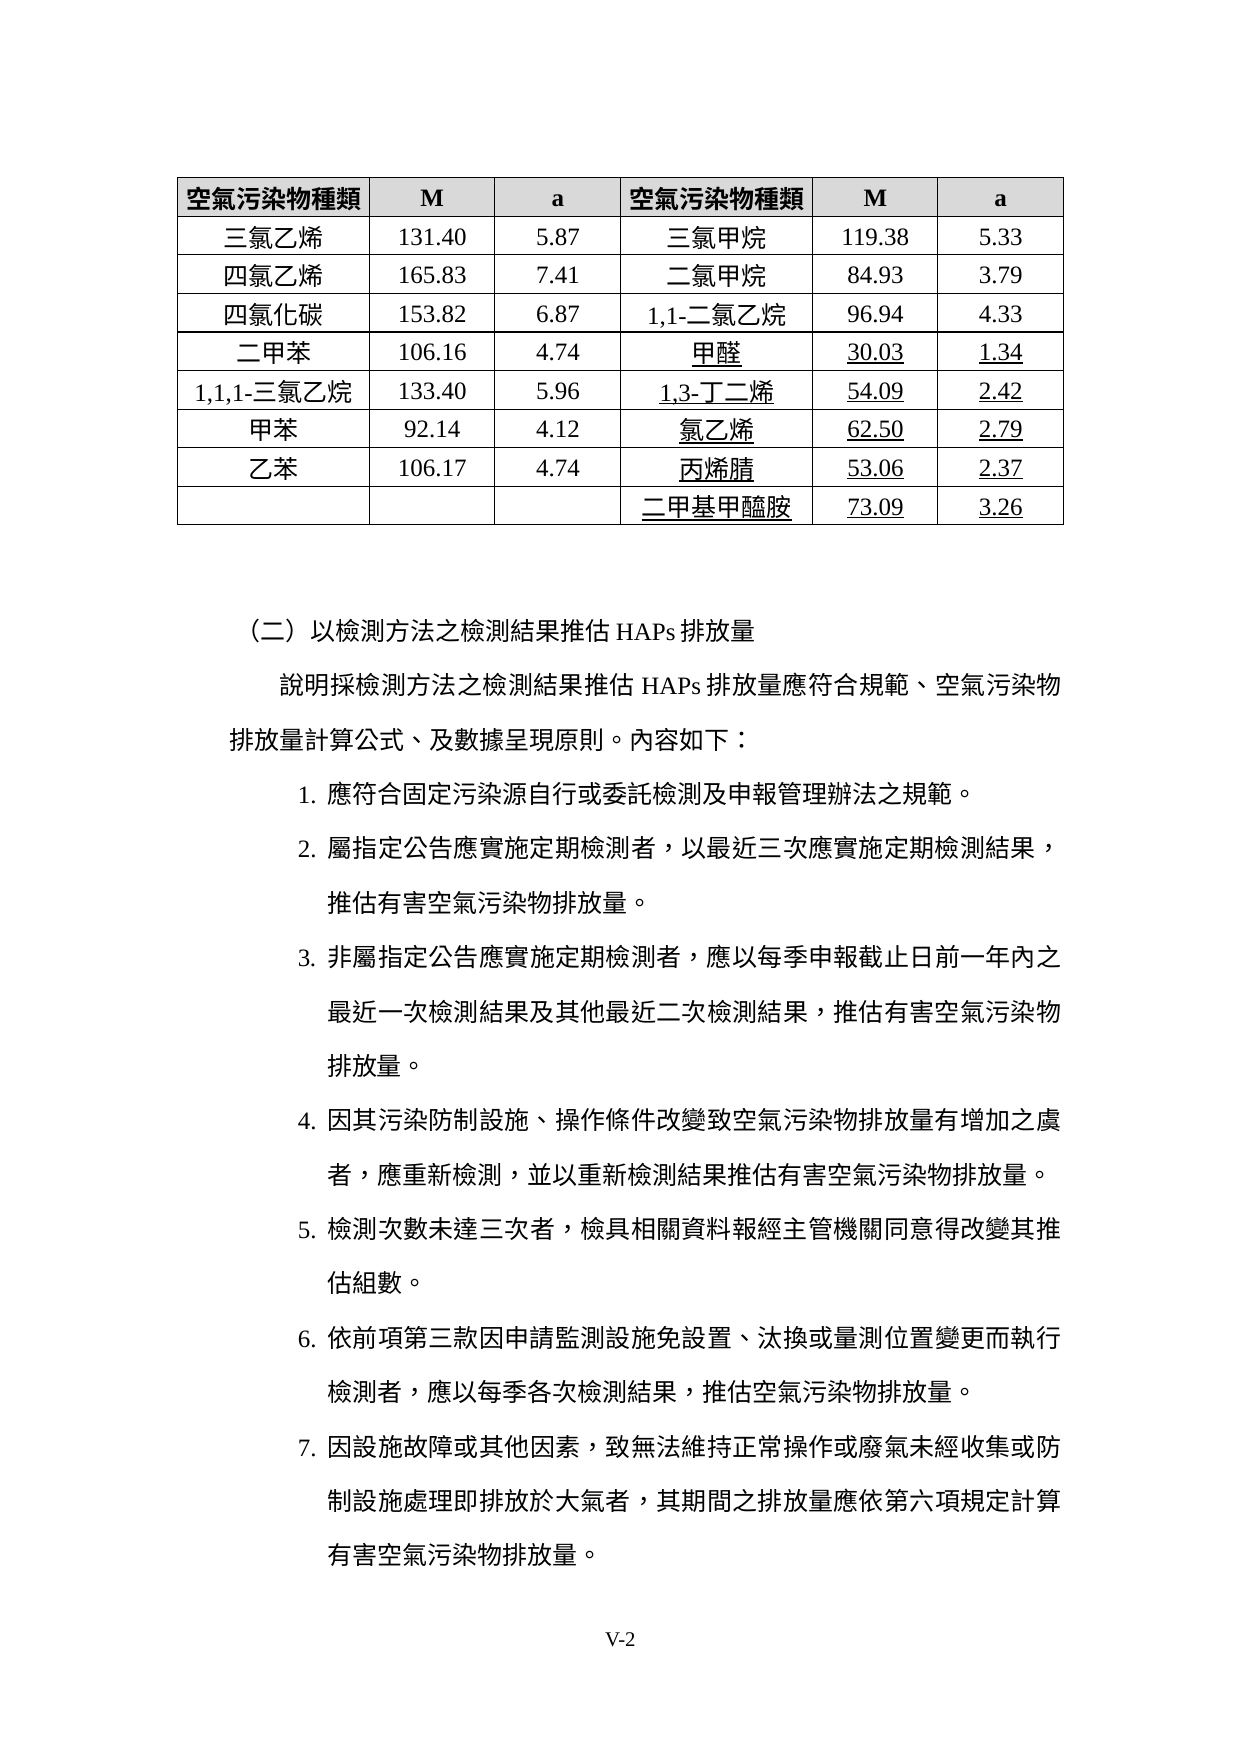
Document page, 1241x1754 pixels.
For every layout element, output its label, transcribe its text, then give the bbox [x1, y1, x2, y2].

table_cell 4.74 [495, 448, 620, 486]
table_cell 甲苯 [178, 410, 369, 447]
table_cell 106.16 [370, 333, 494, 370]
table_cell 92.14 [370, 410, 494, 447]
table_cell 2.42 [938, 371, 1063, 408]
table_cell 131.40 [370, 217, 494, 254]
table_header M [813, 178, 937, 216]
table_cell 5.96 [495, 371, 620, 408]
table_cell 1,1-二氯乙烷 [621, 294, 812, 331]
table_header M [370, 178, 494, 216]
table_header 空氣污染物種類 [178, 178, 369, 216]
table_cell 54.09 [813, 371, 937, 408]
table_cell 二甲基甲醯胺 [621, 487, 812, 524]
table_cell 7.41 [495, 255, 620, 293]
table_cell 三氯乙烯 [178, 217, 369, 254]
table_header 空氣污染物種類 [621, 178, 812, 216]
table_cell 96.94 [813, 294, 937, 331]
table_cell 四氯乙烯 [178, 255, 369, 293]
text 說明採檢測方法之檢測結果推估HAPs排放量應符合規範、空氣污染物排放量計算公式、及數據呈現原則。內容如下： [229, 666, 1063, 756]
table_cell 四氯化碳 [178, 294, 369, 331]
table_cell [495, 487, 620, 524]
table_header a [938, 178, 1063, 216]
table_cell 5.87 [495, 217, 620, 254]
list 應符合固定污染源自行或委託檢測及申報管理辦法之規範。 [298, 774, 1063, 811]
table_cell 2.79 [938, 410, 1063, 447]
table_cell 3.79 [938, 255, 1063, 293]
table_cell 73.09 [813, 487, 937, 524]
table_cell 1,1,1-三氯乙烷 [178, 371, 369, 408]
list 屬指定公告應實施定期檢測者，以最近三次應實施定期檢測結果，推估有害空氣污染物排放量。 [298, 829, 1063, 919]
table_cell 133.40 [370, 371, 494, 408]
table_cell 1,3-丁二烯 [621, 371, 812, 408]
table_cell 30.03 [813, 333, 937, 370]
table_cell 6.87 [495, 294, 620, 331]
table_cell 153.82 [370, 294, 494, 331]
table_cell 106.17 [370, 448, 494, 486]
list 檢測次數未達三次者，檢具相關資料報經主管機關同意得改變其推估組數。 [298, 1209, 1063, 1300]
table_header a [495, 178, 620, 216]
table_cell 甲醛 [621, 333, 812, 370]
table_cell 4.74 [495, 333, 620, 370]
table_cell 84.93 [813, 255, 937, 293]
table_cell 乙苯 [178, 448, 369, 486]
table_cell 3.26 [938, 487, 1063, 524]
table_cell 三氯甲烷 [621, 217, 812, 254]
table_cell 氯乙烯 [621, 410, 812, 447]
table_cell [370, 487, 494, 524]
table_cell [178, 487, 369, 524]
table_cell 4.33 [938, 294, 1063, 331]
list 因設施故障或其他因素，致無法維持正常操作或廢氣未經收集或防制設施處理即排放於大氣者，其期間之排放量應依第六項規定計算有害空氣污染物排放量。 [298, 1427, 1063, 1572]
table_cell 4.12 [495, 410, 620, 447]
table_cell 5.33 [938, 217, 1063, 254]
table_cell 119.38 [813, 217, 937, 254]
table_cell 62.50 [813, 410, 937, 447]
list 非屬指定公告應實施定期檢測者，應以每季申報截止日前一年內之最近一次檢測結果及其他最近二次檢測結果，推估有害空氣污染物排放量。 [298, 938, 1063, 1083]
list 依前項第三款因申請監測設施免設置、汰換或量測位置變更而執行檢測者，應以每季各次檢測結果，推估空氣污染物排放量。 [298, 1318, 1063, 1409]
table_cell 53.06 [813, 448, 937, 486]
table_cell 2.37 [938, 448, 1063, 486]
table_cell 1.34 [938, 333, 1063, 370]
list 因其污染防制設施、操作條件改變致空氣污染物排放量有增加之虞者，應重新檢測，並以重新檢測結果推估有害空氣污染物排放量。 [298, 1101, 1063, 1191]
table_cell 二甲苯 [178, 333, 369, 370]
table_cell 165.83 [370, 255, 494, 293]
text （二）以檢測方法之檢測結果推估HAPs排放量 [236, 611, 1063, 648]
table_cell 丙烯腈 [621, 448, 812, 486]
table_cell 二氯甲烷 [621, 255, 812, 293]
